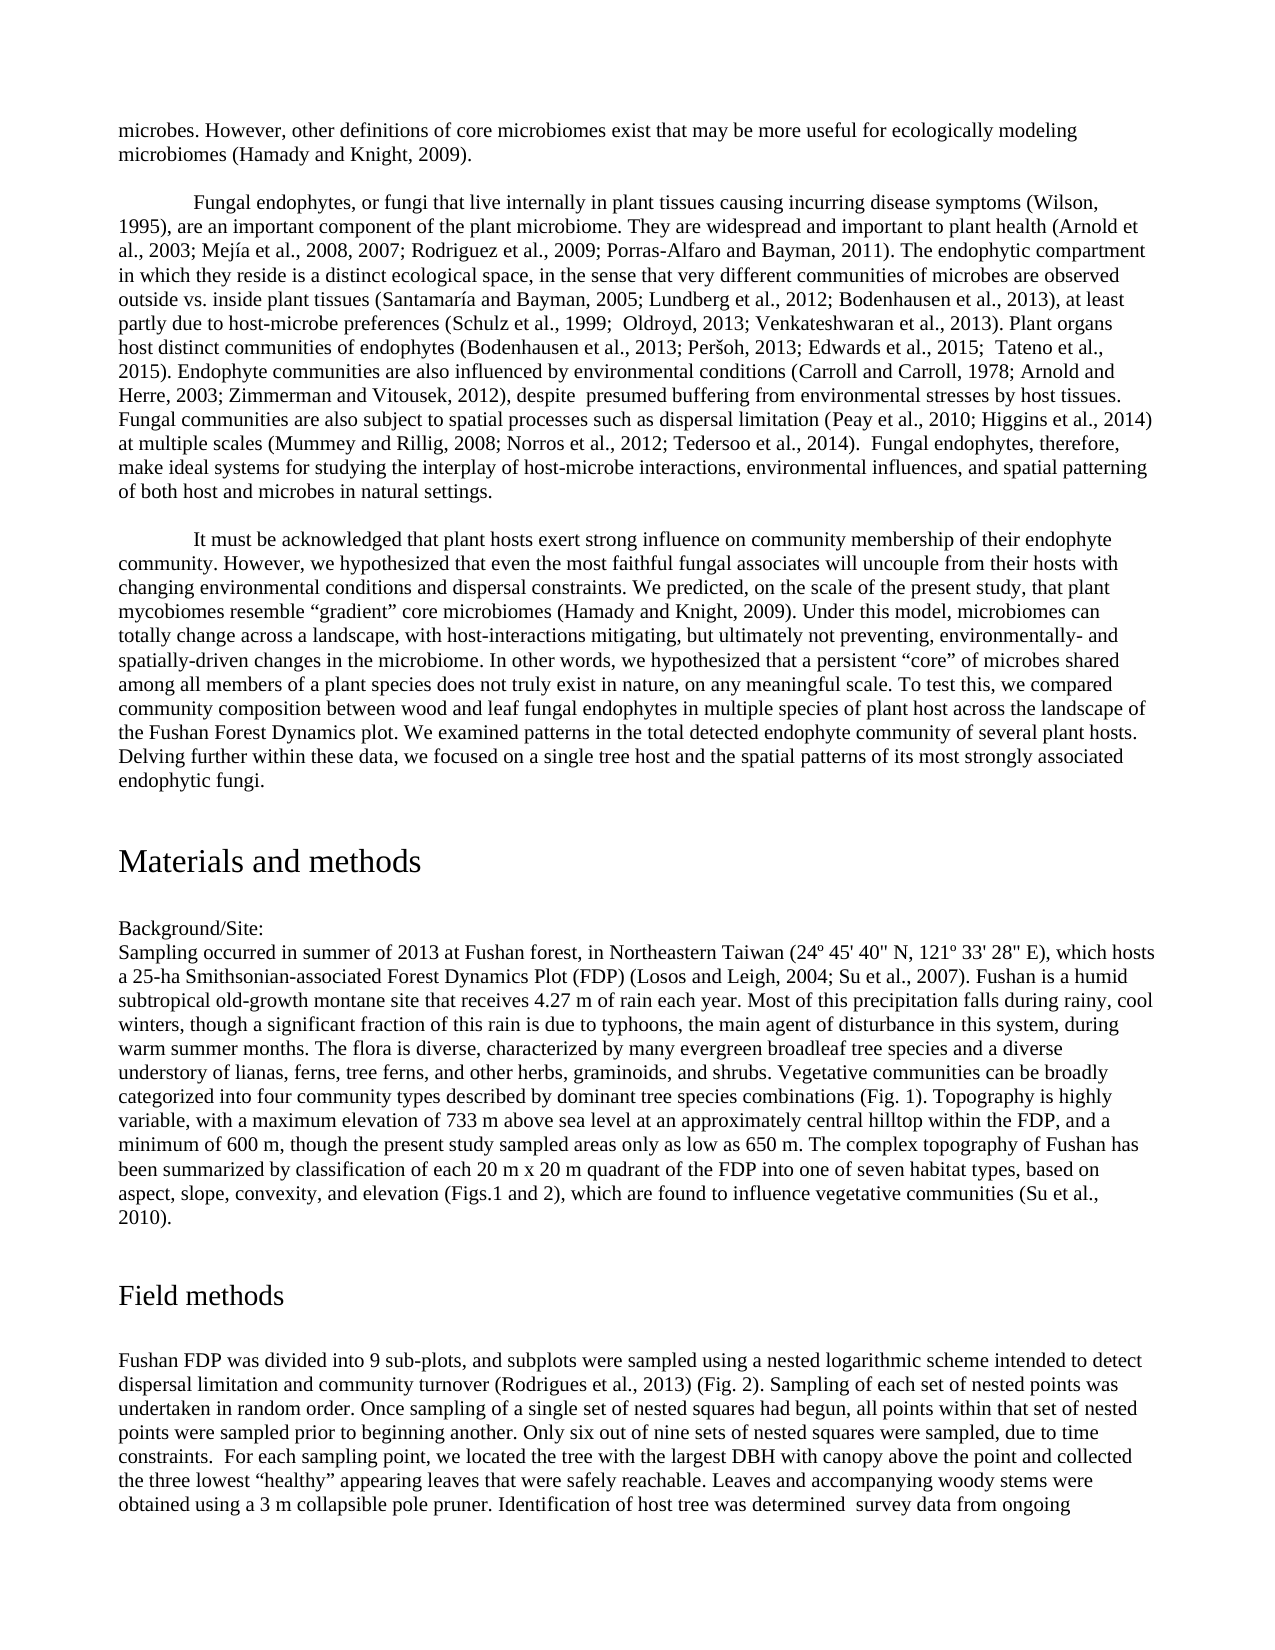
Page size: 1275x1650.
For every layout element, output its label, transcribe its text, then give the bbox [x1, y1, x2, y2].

text Fungal endophytes, or fungi that live internally in plant tissues causing incurring disease symptoms (Wilson, 1995), are an important component of the plant microbiome. They are widespread and important to plant health (Arnold et al., 2003; Mejía et al., 2008, 2007; Rodriguez et al., 2009; Porras-Alfaro and Bayman, 2011). The endophytic compartment in which they reside is a distinct ecological space, in the sense that very different communities of microbes are observed outside vs. inside plant tissues (Santamaría and Bayman, 2005; Lundberg et al., 2012; Bodenhausen et al., 2013), at least partly due to host-microbe preferences (Schulz et al., 1999; Oldroyd, 2013; Venkateshwaran et al., 2013). Plant organs host distinct communities of endophytes (Bodenhausen et al., 2013; Peršoh, 2013; Edwards et al., 2015; Tateno et al., 2015). Endophyte communities are also influenced by environmental conditions (Carroll and Carroll, 1978; Arnold and Herre, 2003; Zimmerman and Vitousek, 2012), despite presumed buffering from environmental stresses by host tissues. Fungal communities are also subject to spatial processes such as dispersal limitation (Peay et al., 2010; Higgins et al., 2014) at multiple scales (Mummey and Rillig, 2008; Norros et al., 2012; Tedersoo et al., 2014). Fungal endophytes, therefore, make ideal systems for studying the interplay of host-microbe interactions, environmental influences, and spatial patterning of both host and microbes in natural settings. [118, 190, 1157, 503]
text Fushan FDP was divided into 9 sub-plots, and subplots were sampled using a nested logarithmic scheme intended to detect dispersal limitation and community turnover (Rodrigues et al., 2013) (Fig. 2). Sampling of each set of nested points was undertaken in random order. Once sampling of a single set of nested squares had begun, all points within that set of nested points were sampled prior to beginning another. Only six out of nine sets of nested squares were sampled, due to time constraints. For each sampling point, we located the tree with the largest DBH with canopy above the point and collected the three lowest “healthy” appearing leaves that were safely reachable. Leaves and accompanying woody stems were obtained using a 3 m collapsible pole pruner. Identification of host tree was determined survey data from ongoing [118, 1348, 1157, 1516]
text It must be acknowledged that plant hosts exert strong influence on community membership of their endophyte community. However, we hypothesized that even the most faithful fungal associates will uncouple from their hosts with changing environmental conditions and dispersal constraints. We predicted, on the scale of the present study, that plant mycobiomes resemble “gradient” core microbiomes (Hamady and Knight, 2009). Under this model, microbiomes can totally change across a landscape, with host-interactions mitigating, but ultimately not preventing, environmentally- and spatially-driven changes in the microbiome. In other words, we hypothesized that a persistent “core” of microbes shared among all members of a plant species does not truly exist in nature, on any meaningful scale. To test this, we compared community composition between wood and leaf fungal endophytes in multiple species of plant host across the landscape of the Fushan Forest Dynamics plot. We examined patterns in the total detected endophyte community of several plant hosts. Delving further within these data, we focused on a single tree host and the spatial patterns of its most strongly associated endophytic fungi. [118, 527, 1157, 792]
text Background/Site: [118, 916, 1157, 940]
text Sampling occurred in summer of 2013 at Fushan forest, in Northeastern Taiwan (24º 45' 40" N, 121º 33' 28" E), which hosts a 25-ha Smithsonian-associated Forest Dynamics Plot (FDP) (Losos and Leigh, 2004; Su et al., 2007). Fushan is a humid subtropical old-growth montane site that receives 4.27 m of rain each year. Most of this precipitation falls during rainy, cool winters, though a significant fraction of this rain is due to typhoons, the main agent of disturbance in this system, during warm summer months. The flora is diverse, characterized by many evergreen broadleaf tree species and a diverse understory of lianas, ferns, tree ferns, and other herbs, graminoids, and shrubs. Vegetative communities can be broadly categorized into four community types described by dominant tree species combinations (Fig. 1). Topography is highly variable, with a maximum elevation of 733 m above sea level at an approximately central hilltop within the FDP, and a minimum of 600 m, though the present study sampled areas only as low as 650 m. The complex topography of Fushan has been summarized by classification of each 20 m x 20 m quadrant of the FDP into one of seven habitat types, based on aspect, slope, convexity, and elevation (Figs.1 and 2), which are found to influence vegetative communities (Su et al., 2010). [118, 940, 1157, 1229]
subtitle Materials and methods [118, 841, 1157, 879]
text microbes. However, other definitions of core microbiomes exist that may be more useful for ecologically modeling microbiomes (Hamady and Knight, 2009). [118, 118, 1157, 166]
subtitle Field methods [118, 1278, 1157, 1311]
